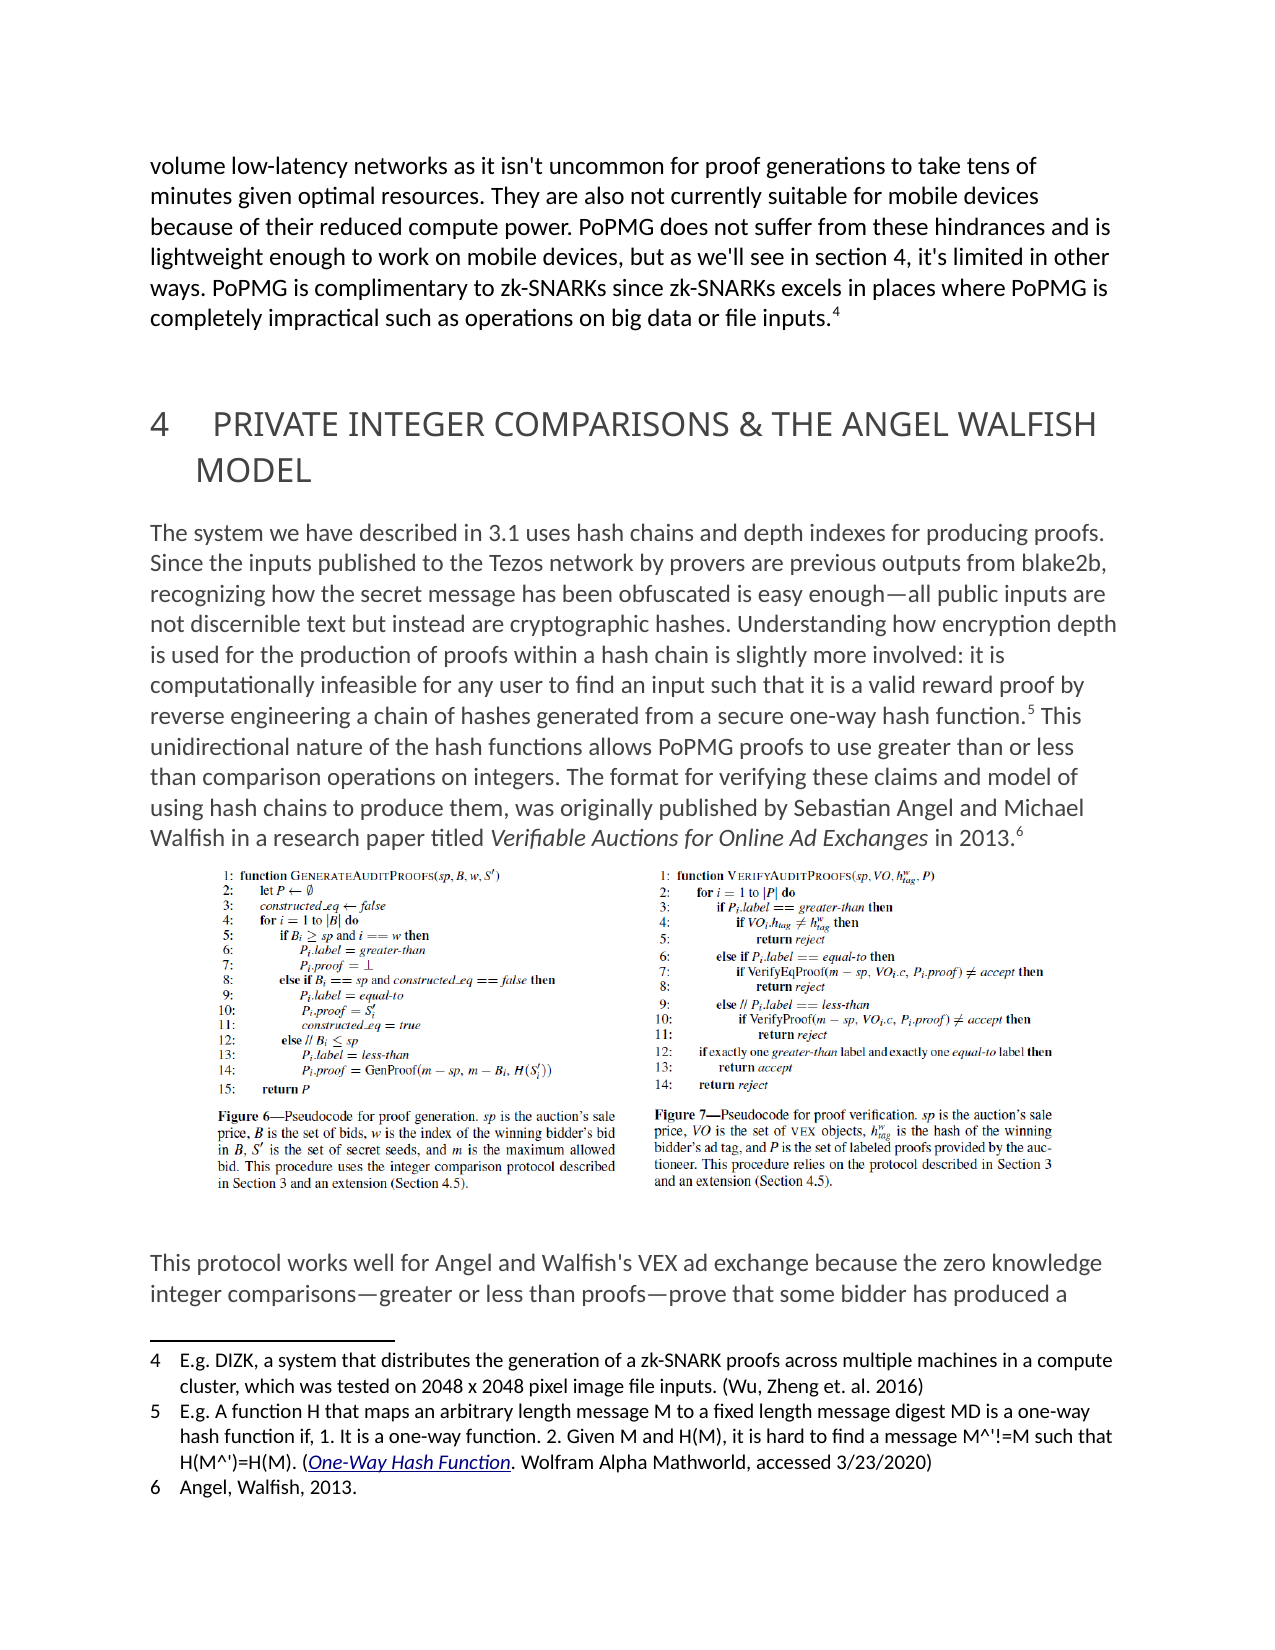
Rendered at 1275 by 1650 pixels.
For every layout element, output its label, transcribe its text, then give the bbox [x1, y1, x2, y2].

picture [214, 863, 1059, 1192]
text The system we have described in 3.1 uses hash chains and depth indexes for producing proofs. Since the inputs published to the Tezos network by provers are previous outputs from blake2b, recognizing how the secret message has been obfuscated is easy enough—all public inputs are not discernible text but instead are cryptographic hashes. Understanding how encryption depth is used for the production of proofs within a hash chain is slightly more involved: it is computationally infeasible for any user to find an input such that it is a valid reward proof by reverse engineering a chain of hashes generated from a secure one-way hash function. This unidirectional nature of the hash functions allows PoPMG proofs to use greater than or less than comparison operations on integers. The format for verifying these claims and model of using hash chains to produce them, was originally published by Sebastian Angel and Michael Walfish in a research paper titled Verifiable Auctions for Online Ad Exchanges in 2013. [150, 517, 1125, 853]
text This protocol works well for Angel and Walfish's VEX ad exchange because the zero knowledge integer comparisons—greater or less than proofs—prove that some bidder has produced a [150, 1248, 1125, 1309]
subtitle 4 PRIVATE INTEGER COMPARISONS & THE ANGEL WALFISH MODEL [150, 401, 1125, 492]
text Angel, Walfish, 2013. [150, 1474, 1125, 1500]
text E.g. DIZK, a system that distributes the generation of a zk-SNARK proofs across multiple machines in a compute cluster, which was tested on 2048 x 2048 pixel image file inputs. (Wu, Zheng et. al. 2016) [150, 1347, 1125, 1398]
text E.g. A function H that maps an arbitrary length message M to a fixed length message digest MD is a one-way hash function if, 1. It is a one-way function. 2. Given M and H(M), it is hard to find a message M^'!=M such that H(M^')=H(M). (One-Way Hash Function. Wolfram Alpha Mathworld, accessed 3/23/2020) [150, 1398, 1125, 1474]
text volume low-latency networks as it isn't uncommon for proof generations to take tens of minutes given optimal resources. They are also not currently suitable for mobile devices because of their reduced compute power. PoPMG does not suffer from these hindrances and is lightweight enough to work on mobile devices, but as we'll see in section 4, it's limited in other ways. PoPMG is complimentary to zk-SNARKs since zk-SNARKs excels in places where PoPMG is completely impractical such as operations on big data or file inputs. [150, 150, 1125, 333]
